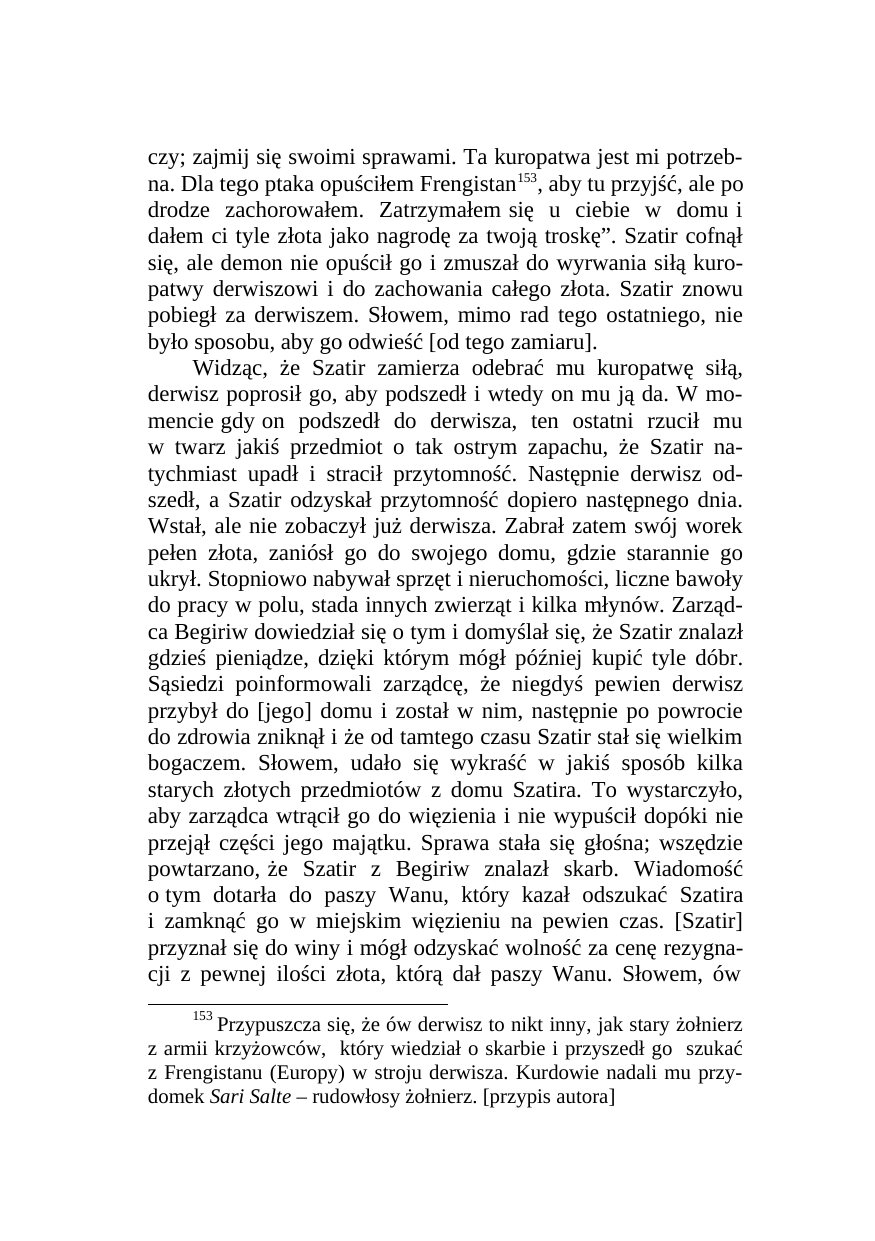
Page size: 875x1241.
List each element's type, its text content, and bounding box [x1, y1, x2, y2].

text 153 Przypuszcza się, że ów derwisz to nikt inny, jak stary żołnierz z armii krzyżowców, który wiedział o skarbie i przyszedł go szukać z Frengistanu (Europy) w stroju derwisza. Kurdowie nadali mu przy- domek Sari Salte – rudowłosy żołnierz. [przypis autora] [148, 1002, 743, 1108]
text Widząc, że Szatir zamierza odebrać mu kuropatwę siłą, derwisz poprosił go, aby podszedł i wtedy on mu ją da. W mo- mencie gdy on podszedł do derwisza, ten ostatni rzucił mu w twarz jakiś przedmiot o tak ostrym zapachu, że Szatir na- tychmiast upadł i stracił przytomność. Następnie derwisz od- szedł, a Szatir odzyskał przytomność dopiero następnego dnia. Wstał, ale nie zobaczył już derwisza. Zabrał zatem swój worek pełen złota, zaniósł go do swojego domu, gdzie starannie go ukrył. Stopniowo nabywał sprzęt i nieruchomości, liczne bawoły do pracy w polu, stada innych zwierząt i kilka młynów. Zarząd- ca Begiriw dowiedział się o tym i domyślał się, że Szatir znalazł gdzieś pieniądze, dzięki którym mógł później kupić tyle dóbr. Sąsiedzi poinformowali zarządcę, że niegdyś pewien derwisz przybył do [jego] domu i został w nim, następnie po powrocie do zdrowia zniknął i że od tamtego czasu Szatir stał się wielkim bogaczem. Słowem, udało się wykraść w jakiś sposób kilka starych złotych przedmiotów z domu Szatira. To wystarczyło, aby zarządca wtrącił go do więzienia i nie wypuścił dopóki nie przejął części jego majątku. Sprawa stała się głośna; wszędzie powtarzano, że Szatir z Begiriw znalazł skarb. Wiadomość o tym dotarła do paszy Wanu, który kazał odszukać Szatira i zamknąć go w miejskim więzieniu na pewien czas. [Szatir] przyznał się do winy i mógł odzyskać wolność za cenę rezygna- cji z pewnej ilości złota, którą dał paszy Wanu. Słowem, ów [148, 354, 744, 987]
text czy; zajmij się swoimi sprawami. Ta kuropatwa jest mi potrzeb- na. Dla tego ptaka opuściłem Frengistan153, aby tu przyjść, ale po drodze zachorowałem. Zatrzymałem się u ciebie w domu i dałem ci tyle złota jako nagrodę za twoją troskę”. Szatir cofnął się, ale demon nie opuścił go i zmuszał do wyrwania siłą kuro- patwy derwiszowi i do zachowania całego złota. Szatir znowu pobiegł za derwiszem. Słowem, mimo rad tego ostatniego, nie było sposobu, aby go odwieść [od tego zamiaru]. [148, 143, 744, 354]
